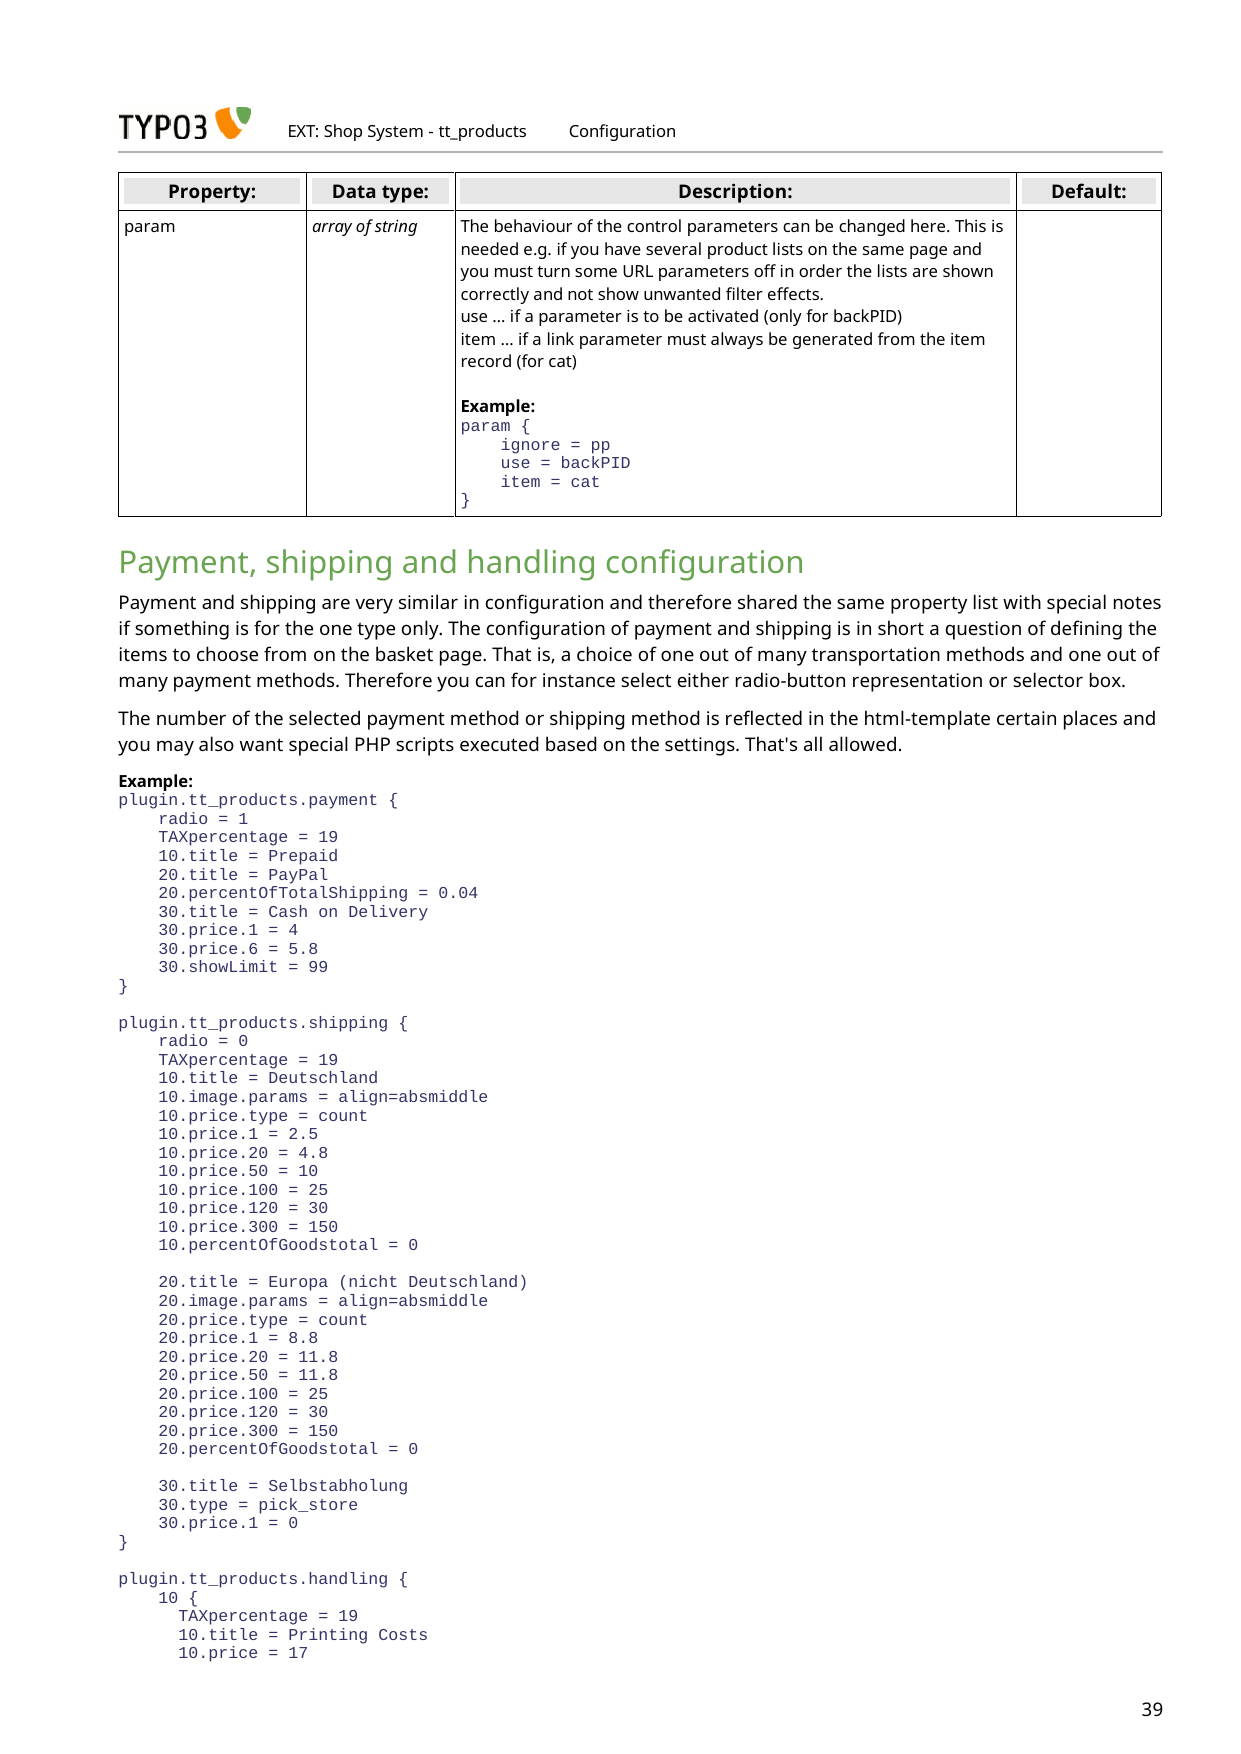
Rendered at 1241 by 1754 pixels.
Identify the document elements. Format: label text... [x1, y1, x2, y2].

text plugin.tt_products.payment { [118, 792, 1163, 811]
text 30.price.1 = 4 [118, 922, 1163, 941]
text 10.price.100 = 25 [118, 1182, 1163, 1200]
text radio = 0 [118, 1033, 1163, 1052]
text 20.price.300 = 150 [118, 1423, 1163, 1441]
text 30.price.6 = 5.8 [118, 941, 1163, 959]
text 10.price.1 = 2.5 [118, 1126, 1163, 1144]
text 10.price.50 = 10 [118, 1163, 1163, 1182]
text 10.title = Deutschland [118, 1070, 1163, 1089]
text 30.showLimit = 99 [118, 959, 1163, 978]
text The number of the selected payment method or shipping method is reflected in the html-template certain places and you may also want special PHP scripts executed based on the settings. That's all allowed. [118, 705, 1163, 757]
text 30.title = Cash on Delivery [118, 903, 1163, 922]
table_header Data type: [307, 173, 454, 210]
text 10.price.300 = 150 [118, 1219, 1163, 1237]
text TAXpercentage = 19 [118, 1052, 1163, 1070]
text 10.title = Printing Costs [118, 1627, 1163, 1645]
table_header Default: [1017, 173, 1161, 210]
text radio = 1 [118, 811, 1163, 829]
table_header Property: [119, 173, 306, 210]
subtitle Payment, shipping and handling configuration [118, 540, 1163, 583]
text 10.title = Prepaid [118, 848, 1163, 866]
text 20.price.100 = 25 [118, 1386, 1163, 1404]
text 20.price.120 = 30 [118, 1404, 1163, 1423]
text TAXpercentage = 19 [118, 1608, 1163, 1627]
text } [118, 978, 1163, 996]
text 20.title = Europa (nicht Deutschland) [118, 1274, 1163, 1293]
text TAXpercentage = 19 [118, 829, 1163, 848]
text 10.price.120 = 30 [118, 1200, 1163, 1219]
text 10.price.20 = 4.8 [118, 1144, 1163, 1163]
text plugin.tt_products.handling { [118, 1571, 1163, 1589]
table_cell The behaviour of the control parameters can be changed here. This is needed e.g. if you have several product lists on the same page and you must turn some URL parameters off in order the lists are shown correctly and not show unwanted filter effects. use … if a parameter is to be activated (only for backPID) item … if a link parameter must always be generated from the item record (for cat) Example: param { ignore = pp use = backPID item = cat } [456, 211, 1016, 516]
text Example: [118, 770, 1163, 792]
text 10.price = 17 [118, 1645, 1163, 1664]
text 30.title = Selbstabholung [118, 1478, 1163, 1497]
text Payment and shipping are very similar in configuration and therefore shared the same property list with special notes if something is for the one type only. The configuration of payment and shipping is in short a question of defining the items to choose from on the basket page. That is, a choice of one out of many transportation methods and one out of many payment methods. Therefore you can for instance select either radio-button representation or selector box. [118, 588, 1163, 693]
text 20.price.type = count [118, 1311, 1163, 1330]
text 20.title = PayPal [118, 866, 1163, 885]
text } [118, 1534, 1163, 1552]
text 30.type = pick_store [118, 1497, 1163, 1515]
text 20.image.params = align=absmiddle [118, 1293, 1163, 1311]
text 10.price.type = count [118, 1107, 1163, 1126]
picture [118, 106, 254, 139]
text 10.percentOfGoodstotal = 0 [118, 1237, 1163, 1256]
text 30.price.1 = 0 [118, 1515, 1163, 1534]
text 10.image.params = align=absmiddle [118, 1089, 1163, 1107]
text 20.percentOfGoodstotal = 0 [118, 1441, 1163, 1460]
text 20.price.50 = 11.8 [118, 1367, 1163, 1386]
table_cell param [119, 211, 306, 516]
table_header Description: [456, 173, 1016, 210]
text 10 { [118, 1589, 1163, 1608]
text 20.price.1 = 8.8 [118, 1330, 1163, 1348]
text 20.percentOfTotalShipping = 0.04 [118, 885, 1163, 903]
table_cell array of string [307, 211, 454, 516]
text 20.price.20 = 11.8 [118, 1348, 1163, 1367]
text plugin.tt_products.shipping { [118, 1015, 1163, 1033]
table_cell [1017, 211, 1161, 516]
